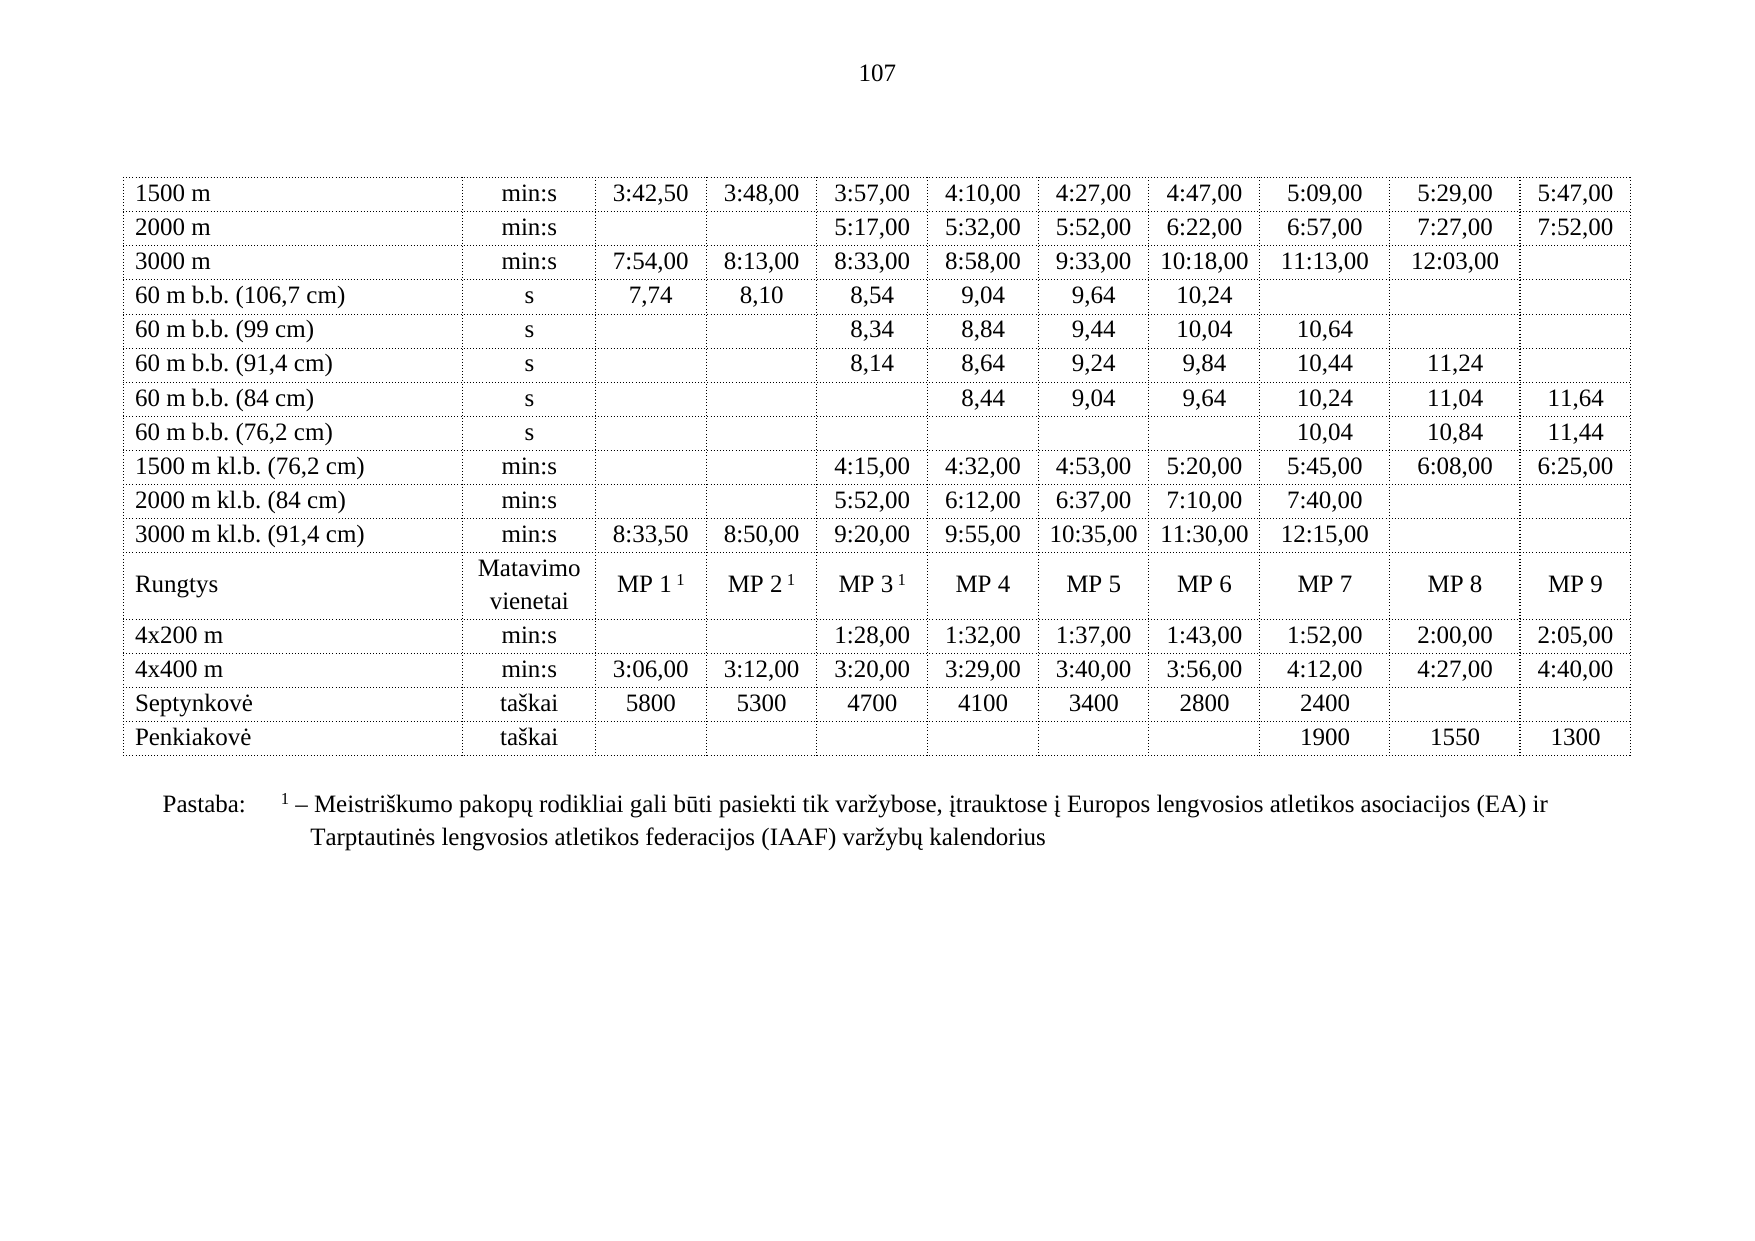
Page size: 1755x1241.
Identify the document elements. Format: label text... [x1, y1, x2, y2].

table_cell 3:29,00 [928, 653, 1038, 687]
table_cell taškai [463, 721, 595, 755]
table_cell 12:03,00 [1390, 245, 1520, 279]
table_cell 6:22,00 [1149, 211, 1259, 245]
table_cell [1038, 416, 1149, 450]
table_cell 12:15,00 [1260, 518, 1390, 552]
table_cell [1520, 314, 1631, 347]
table_cell 2:00,00 [1390, 619, 1520, 653]
table_cell 1:28,00 [817, 619, 927, 653]
table_cell 60 m b.b. (99 cm) [124, 314, 463, 347]
table_cell 8:50,00 [706, 518, 817, 552]
table_cell 2000 m [124, 211, 463, 245]
table_cell 10,44 [1260, 348, 1390, 382]
table_cell 7:10,00 [1149, 484, 1259, 518]
table_cell [1520, 348, 1631, 382]
table_cell 10,24 [1260, 382, 1390, 416]
table_cell 10:35,00 [1038, 518, 1149, 552]
table_cell [595, 416, 706, 450]
table_cell 7:54,00 [595, 245, 706, 279]
table_cell [1149, 416, 1259, 450]
table_cell taškai [463, 687, 595, 721]
table_cell MP 1 1 [595, 552, 706, 619]
table_cell 6:12,00 [928, 484, 1038, 518]
table_cell 9,84 [1149, 348, 1259, 382]
table_cell 60 m b.b. (84 cm) [124, 382, 463, 416]
table_cell 1:37,00 [1038, 619, 1149, 653]
table_cell [1390, 687, 1520, 721]
table_cell 7,74 [595, 279, 706, 313]
table_cell 9:20,00 [817, 518, 927, 552]
table_cell 3:42,50 [595, 177, 706, 211]
table_cell [595, 619, 706, 653]
table_cell 5:20,00 [1149, 450, 1259, 484]
table_cell 8:13,00 [706, 245, 817, 279]
table_cell Matavimo vienetai [463, 552, 595, 619]
table_cell 9,04 [928, 279, 1038, 313]
table_cell 4x200 m [124, 619, 463, 653]
table_cell MP 3 1 [817, 552, 927, 619]
table_cell Rungtys [124, 552, 463, 619]
table_cell 8,10 [706, 279, 817, 313]
table_cell [706, 721, 817, 755]
table_cell 9:55,00 [928, 518, 1038, 552]
table_cell [595, 382, 706, 416]
table_cell 5:52,00 [817, 484, 927, 518]
table_cell 11,44 [1520, 416, 1631, 450]
table_cell 2400 [1260, 687, 1390, 721]
table_cell 8:58,00 [928, 245, 1038, 279]
table_cell 5:17,00 [817, 211, 927, 245]
table_cell 9,44 [1038, 314, 1149, 347]
table_cell 4:32,00 [928, 450, 1038, 484]
table_cell [595, 484, 706, 518]
table_cell s [463, 279, 595, 313]
table_cell MP 2 1 [706, 552, 817, 619]
table_cell min:s [463, 619, 595, 653]
table_cell [706, 314, 817, 347]
table_cell [1260, 279, 1390, 313]
table_cell min:s [463, 245, 595, 279]
table_cell [1149, 721, 1259, 755]
table_cell 10,24 [1149, 279, 1259, 313]
table_cell 3:40,00 [1038, 653, 1149, 687]
table_cell [1390, 314, 1520, 347]
table_cell [1520, 484, 1631, 518]
table_cell s [463, 348, 595, 382]
table_cell 2000 m kl.b. (84 cm) [124, 484, 463, 518]
table_cell 5:45,00 [1260, 450, 1390, 484]
table_cell 9,24 [1038, 348, 1149, 382]
table_cell 4:27,00 [1390, 653, 1520, 687]
table_cell 10,04 [1260, 416, 1390, 450]
table_cell 10,04 [1149, 314, 1259, 347]
table_cell 8,34 [817, 314, 927, 347]
table_cell 3:57,00 [817, 177, 927, 211]
table_cell 5:32,00 [928, 211, 1038, 245]
table_cell 7:52,00 [1520, 211, 1631, 245]
table_cell 4:40,00 [1520, 653, 1631, 687]
table_cell 8:33,50 [595, 518, 706, 552]
table_cell [706, 348, 817, 382]
table_cell 3:06,00 [595, 653, 706, 687]
table_cell 1300 [1520, 721, 1631, 755]
table_cell [706, 382, 817, 416]
table_cell Penkiakovė [124, 721, 463, 755]
table_cell 4:47,00 [1149, 177, 1259, 211]
table_cell [595, 721, 706, 755]
table_cell 5:52,00 [1038, 211, 1149, 245]
table_cell 1500 m kl.b. (76,2 cm) [124, 450, 463, 484]
table_cell [1038, 721, 1149, 755]
table_cell 11:30,00 [1149, 518, 1259, 552]
table_cell 1:52,00 [1260, 619, 1390, 653]
table_cell min:s [463, 484, 595, 518]
table_cell 1500 m [124, 177, 463, 211]
table_cell [706, 211, 817, 245]
table_cell s [463, 416, 595, 450]
table_cell 8,64 [928, 348, 1038, 382]
table_cell 6:08,00 [1390, 450, 1520, 484]
table_cell 3:12,00 [706, 653, 817, 687]
table_cell MP 4 [928, 552, 1038, 619]
table_cell 6:25,00 [1520, 450, 1631, 484]
table_cell [1520, 687, 1631, 721]
table_cell 4700 [817, 687, 927, 721]
table_cell [928, 416, 1038, 450]
table_cell 8,84 [928, 314, 1038, 347]
table_cell Septynkovė [124, 687, 463, 721]
table_cell MP 8 [1390, 552, 1520, 619]
table_cell 6:57,00 [1260, 211, 1390, 245]
table_cell 8:33,00 [817, 245, 927, 279]
table_cell [817, 721, 927, 755]
table_cell 5:47,00 [1520, 177, 1631, 211]
table_cell 3400 [1038, 687, 1149, 721]
table_cell [706, 416, 817, 450]
table_cell [1390, 484, 1520, 518]
table_cell [1520, 279, 1631, 313]
table_cell 4:53,00 [1038, 450, 1149, 484]
table_cell min:s [463, 518, 595, 552]
table_cell 6:37,00 [1038, 484, 1149, 518]
table_cell min:s [463, 177, 595, 211]
table_cell 1:32,00 [928, 619, 1038, 653]
table_cell 1900 [1260, 721, 1390, 755]
table_cell [1520, 245, 1631, 279]
table_cell [928, 721, 1038, 755]
table_cell [595, 450, 706, 484]
table_cell 2:05,00 [1520, 619, 1631, 653]
table_cell s [463, 382, 595, 416]
table_cell min:s [463, 653, 595, 687]
table_cell 3:48,00 [706, 177, 817, 211]
table_cell 8,14 [817, 348, 927, 382]
table_cell MP 7 [1260, 552, 1390, 619]
table_cell min:s [463, 211, 595, 245]
table_cell 5800 [595, 687, 706, 721]
table_cell 11,24 [1390, 348, 1520, 382]
text Pastaba: 1 – Meistriškumo pakopų rodikliai gali būti pasiekti tik varžybose, įtrauktose į Europos lengvosios atletikos asociacijos (EA) ir Tarptautinės lengvosios atletikos federacijos (IAAF) varžybų kalendorius [162, 789, 1636, 851]
table_cell 60 m b.b. (106,7 cm) [124, 279, 463, 313]
table_cell 5300 [706, 687, 817, 721]
table_cell 3000 m [124, 245, 463, 279]
table_cell 60 m b.b. (76,2 cm) [124, 416, 463, 450]
table_cell [595, 211, 706, 245]
table_cell 60 m b.b. (91,4 cm) [124, 348, 463, 382]
table_cell 3:20,00 [817, 653, 927, 687]
table_cell 10,64 [1260, 314, 1390, 347]
table_cell 1:43,00 [1149, 619, 1259, 653]
table_cell 11:13,00 [1260, 245, 1390, 279]
table_cell [706, 619, 817, 653]
table_cell MP 5 [1038, 552, 1149, 619]
table_cell 10,84 [1390, 416, 1520, 450]
table_cell 8,54 [817, 279, 927, 313]
table_cell 9:33,00 [1038, 245, 1149, 279]
table_cell 3:56,00 [1149, 653, 1259, 687]
table_cell min:s [463, 450, 595, 484]
table_cell 8,44 [928, 382, 1038, 416]
table_cell 5:29,00 [1390, 177, 1520, 211]
table_cell [1390, 279, 1520, 313]
table_cell 4:12,00 [1260, 653, 1390, 687]
table_cell 7:27,00 [1390, 211, 1520, 245]
table_cell 4:15,00 [817, 450, 927, 484]
table_cell [817, 382, 927, 416]
table_cell 7:40,00 [1260, 484, 1390, 518]
table_cell [595, 314, 706, 347]
table_cell [817, 416, 927, 450]
table_cell [706, 484, 817, 518]
table_cell MP 9 [1520, 552, 1631, 619]
table_cell s [463, 314, 595, 347]
table_cell 4:10,00 [928, 177, 1038, 211]
table_cell [1520, 518, 1631, 552]
table_cell 11,04 [1390, 382, 1520, 416]
table_cell MP 6 [1149, 552, 1259, 619]
table_cell 4x400 m [124, 653, 463, 687]
table_cell 5:09,00 [1260, 177, 1390, 211]
table_cell 9,64 [1038, 279, 1149, 313]
table_cell [1390, 518, 1520, 552]
table_cell 2800 [1149, 687, 1259, 721]
table_cell 1550 [1390, 721, 1520, 755]
table_cell 3000 m kl.b. (91,4 cm) [124, 518, 463, 552]
table_cell 9,04 [1038, 382, 1149, 416]
table_cell 11,64 [1520, 382, 1631, 416]
table_cell 9,64 [1149, 382, 1259, 416]
table_cell 4100 [928, 687, 1038, 721]
table_cell 4:27,00 [1038, 177, 1149, 211]
table_cell 10:18,00 [1149, 245, 1259, 279]
table_cell [595, 348, 706, 382]
table_cell [706, 450, 817, 484]
